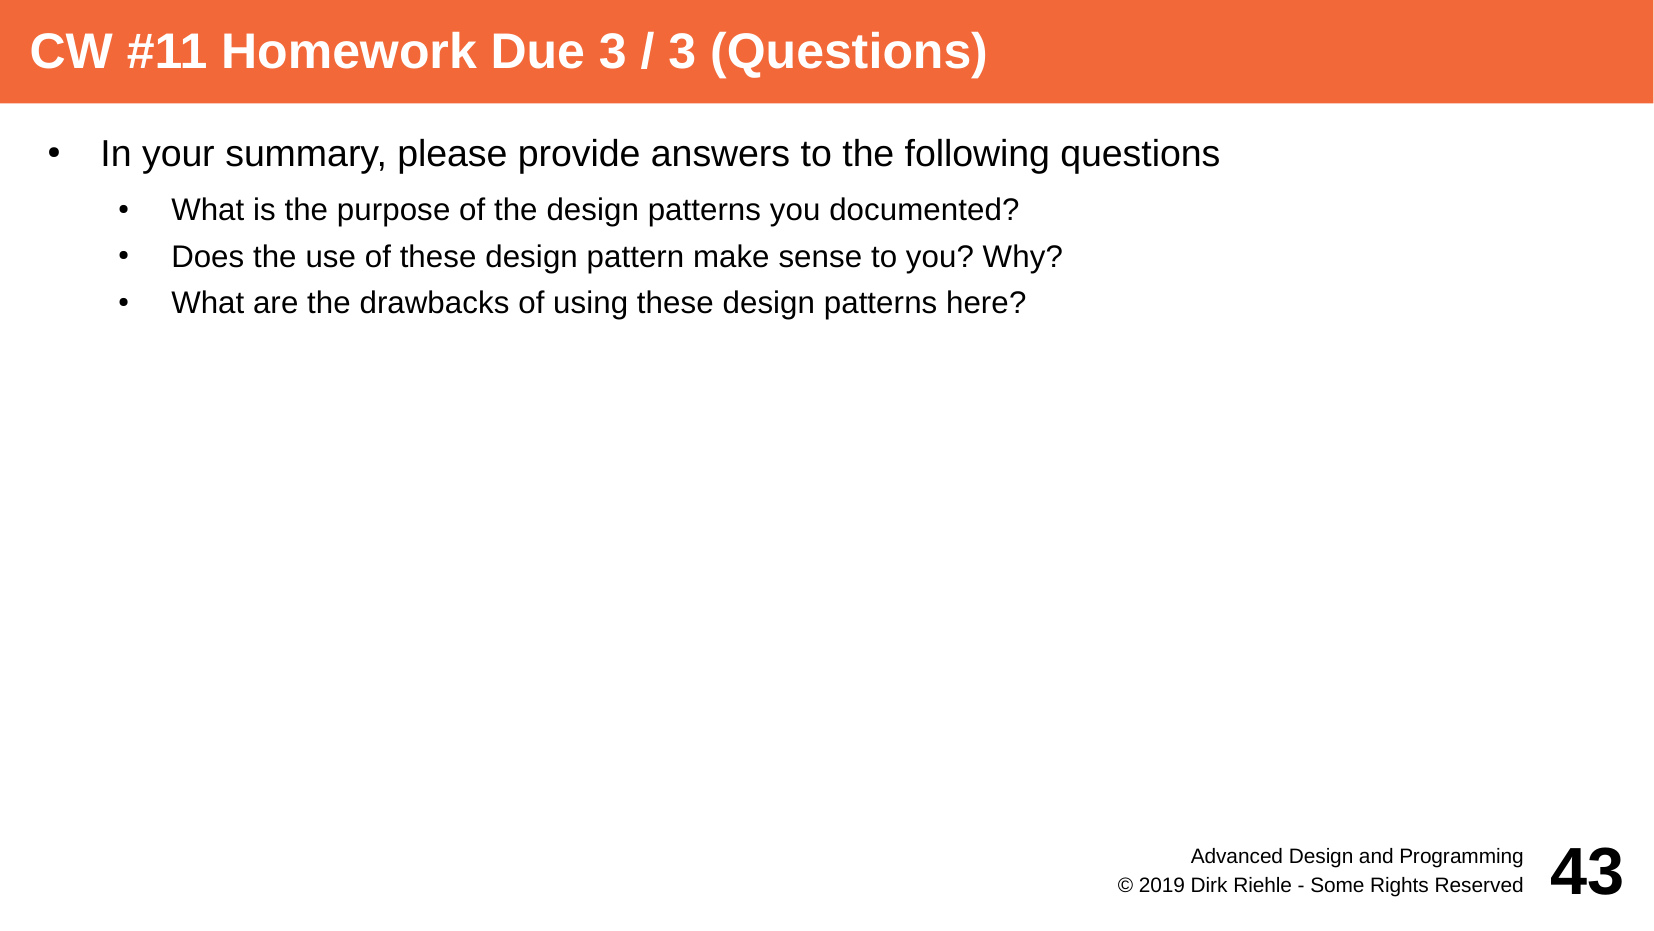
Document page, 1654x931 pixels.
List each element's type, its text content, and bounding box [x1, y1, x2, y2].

list In your summary, please provide answers to the following questions What is the purpose of the design patterns you documented? Does the use of these design pattern make sense to you? Why? What are the drawbacks of using these design patterns here? [29, 132, 1625, 813]
title CW #11 Homework Due 3 / 3 (Questions) [0, 0, 1654, 104]
